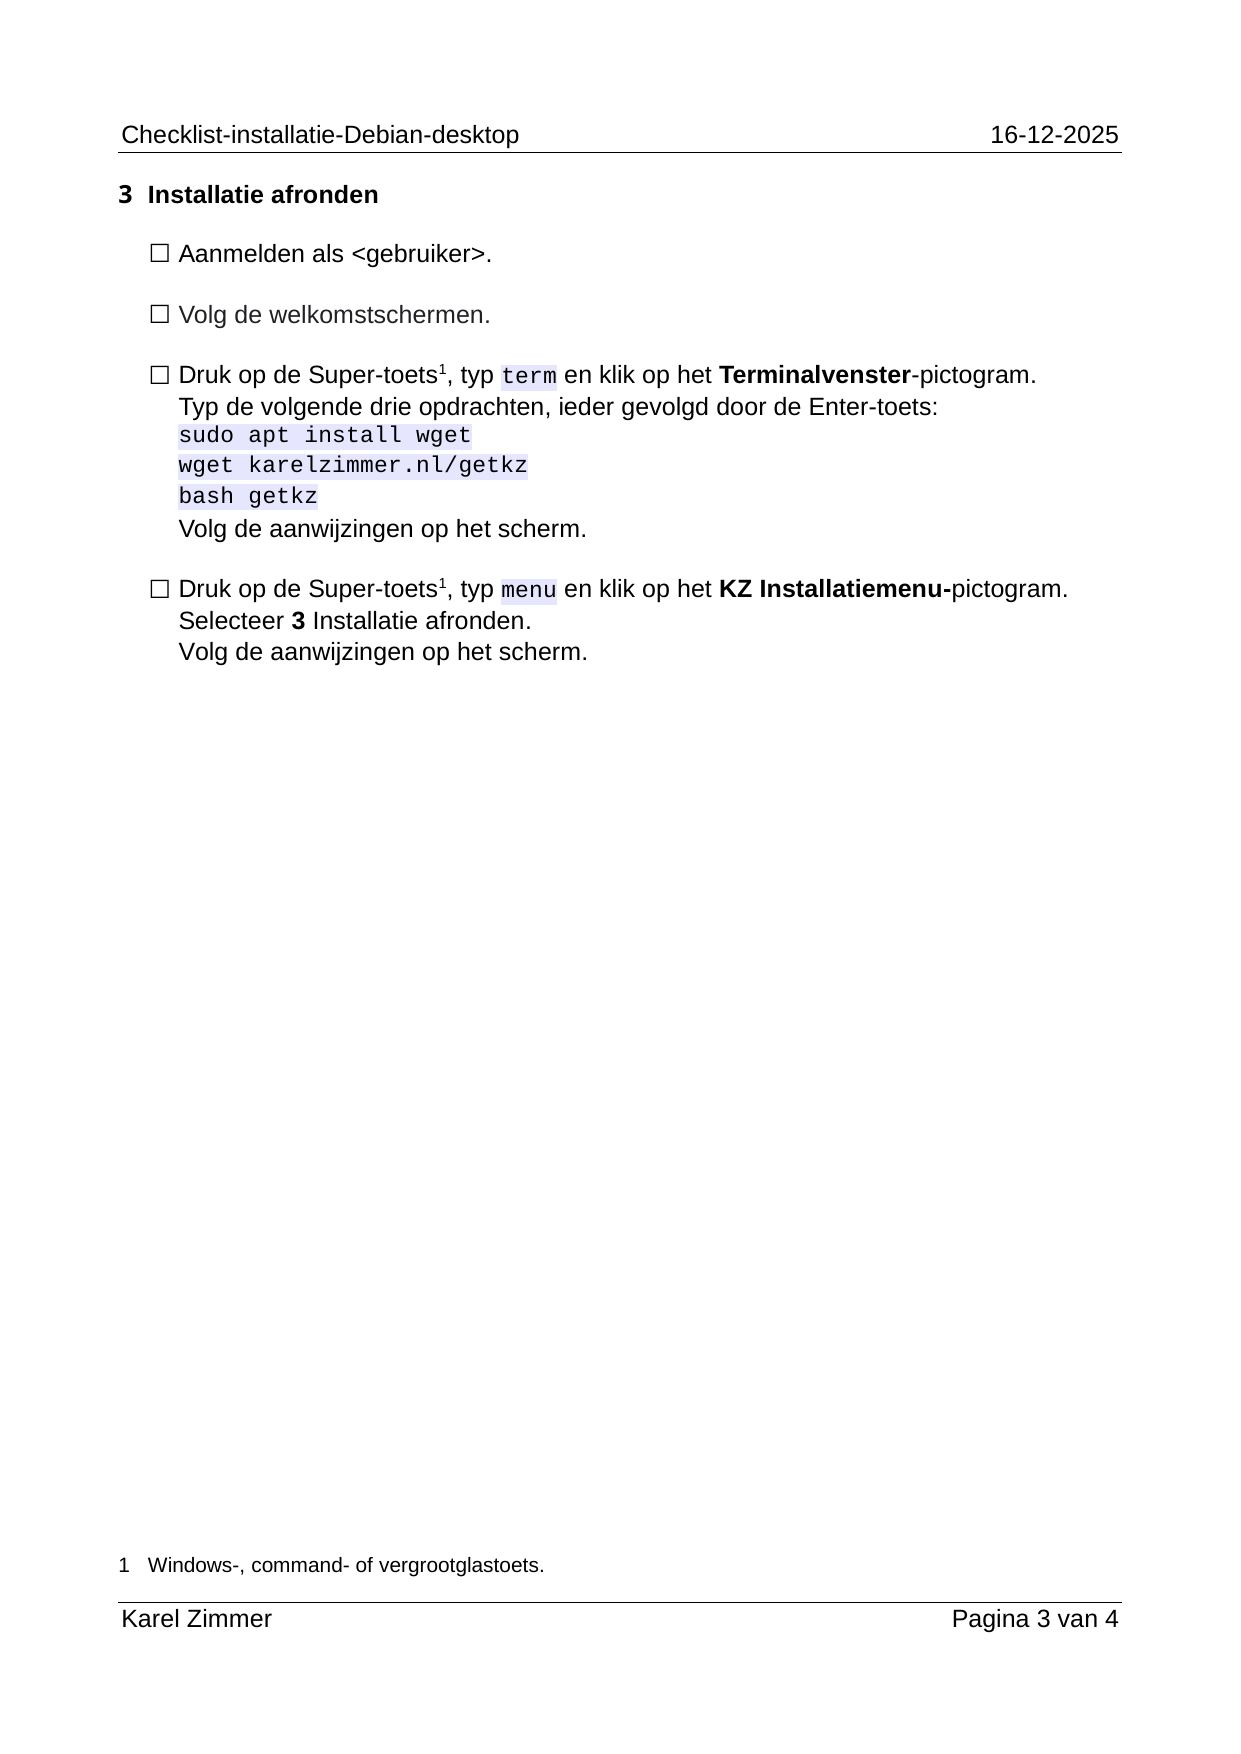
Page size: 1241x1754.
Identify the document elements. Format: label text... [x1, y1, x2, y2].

table_cell [118, 330, 142, 360]
table_cell [142, 544, 177, 574]
table_cell [142, 514, 177, 544]
table_cell [142, 636, 177, 667]
table_cell [118, 544, 142, 574]
table_cell [142, 606, 177, 636]
table_cell Volg de aanwijzingen op het scherm. [177, 514, 1122, 544]
table_header [118, 239, 142, 269]
table_cell sudo apt install wget [177, 423, 1122, 453]
table_cell [118, 514, 142, 544]
table_cell Druk op de Super-toets1, typ menu en klik op het KZ Installatiemenu-pictogram. [177, 574, 1122, 606]
table_cell [118, 300, 142, 330]
table_cell Selecteer 3 Installatie afronden. [177, 606, 1122, 636]
table_header Aanmelden als <gebruiker>. [177, 239, 1122, 269]
table_cell [118, 392, 142, 422]
table_cell [118, 636, 142, 667]
table_cell [177, 330, 1122, 360]
table_cell [118, 423, 142, 453]
table_cell ☐ [142, 300, 177, 330]
table_cell [118, 574, 142, 606]
table_header ☐ [142, 239, 177, 269]
table_cell [142, 423, 177, 453]
table_cell [177, 269, 1122, 300]
table_cell [142, 392, 177, 422]
table_cell [142, 453, 177, 483]
table_cell [142, 483, 177, 513]
list Installatie afronden [118, 177, 1122, 211]
table_cell Volg de welkomstschermen. [177, 300, 1122, 330]
table_cell [118, 269, 142, 300]
table_cell Druk op de Super-toets, typ term en klik op het Terminalvenster-pictogram. [177, 360, 1122, 392]
table_cell [118, 453, 142, 483]
table_cell [142, 269, 177, 300]
table_cell ☐ [142, 574, 177, 606]
table_cell [142, 330, 177, 360]
table_cell Typ de volgende drie opdrachten, ieder gevolgd door de Enter-toets: [177, 392, 1122, 422]
table_cell [118, 483, 142, 513]
table_cell wget karelzimmer.nl/getkz [177, 453, 1122, 483]
table_cell ☐ [142, 360, 177, 392]
table_cell [118, 606, 142, 636]
table_cell Volg de aanwijzingen op het scherm. [177, 636, 1122, 667]
table_cell [118, 360, 142, 392]
table_cell bash getkz [177, 483, 1122, 513]
table_cell [177, 544, 1122, 574]
